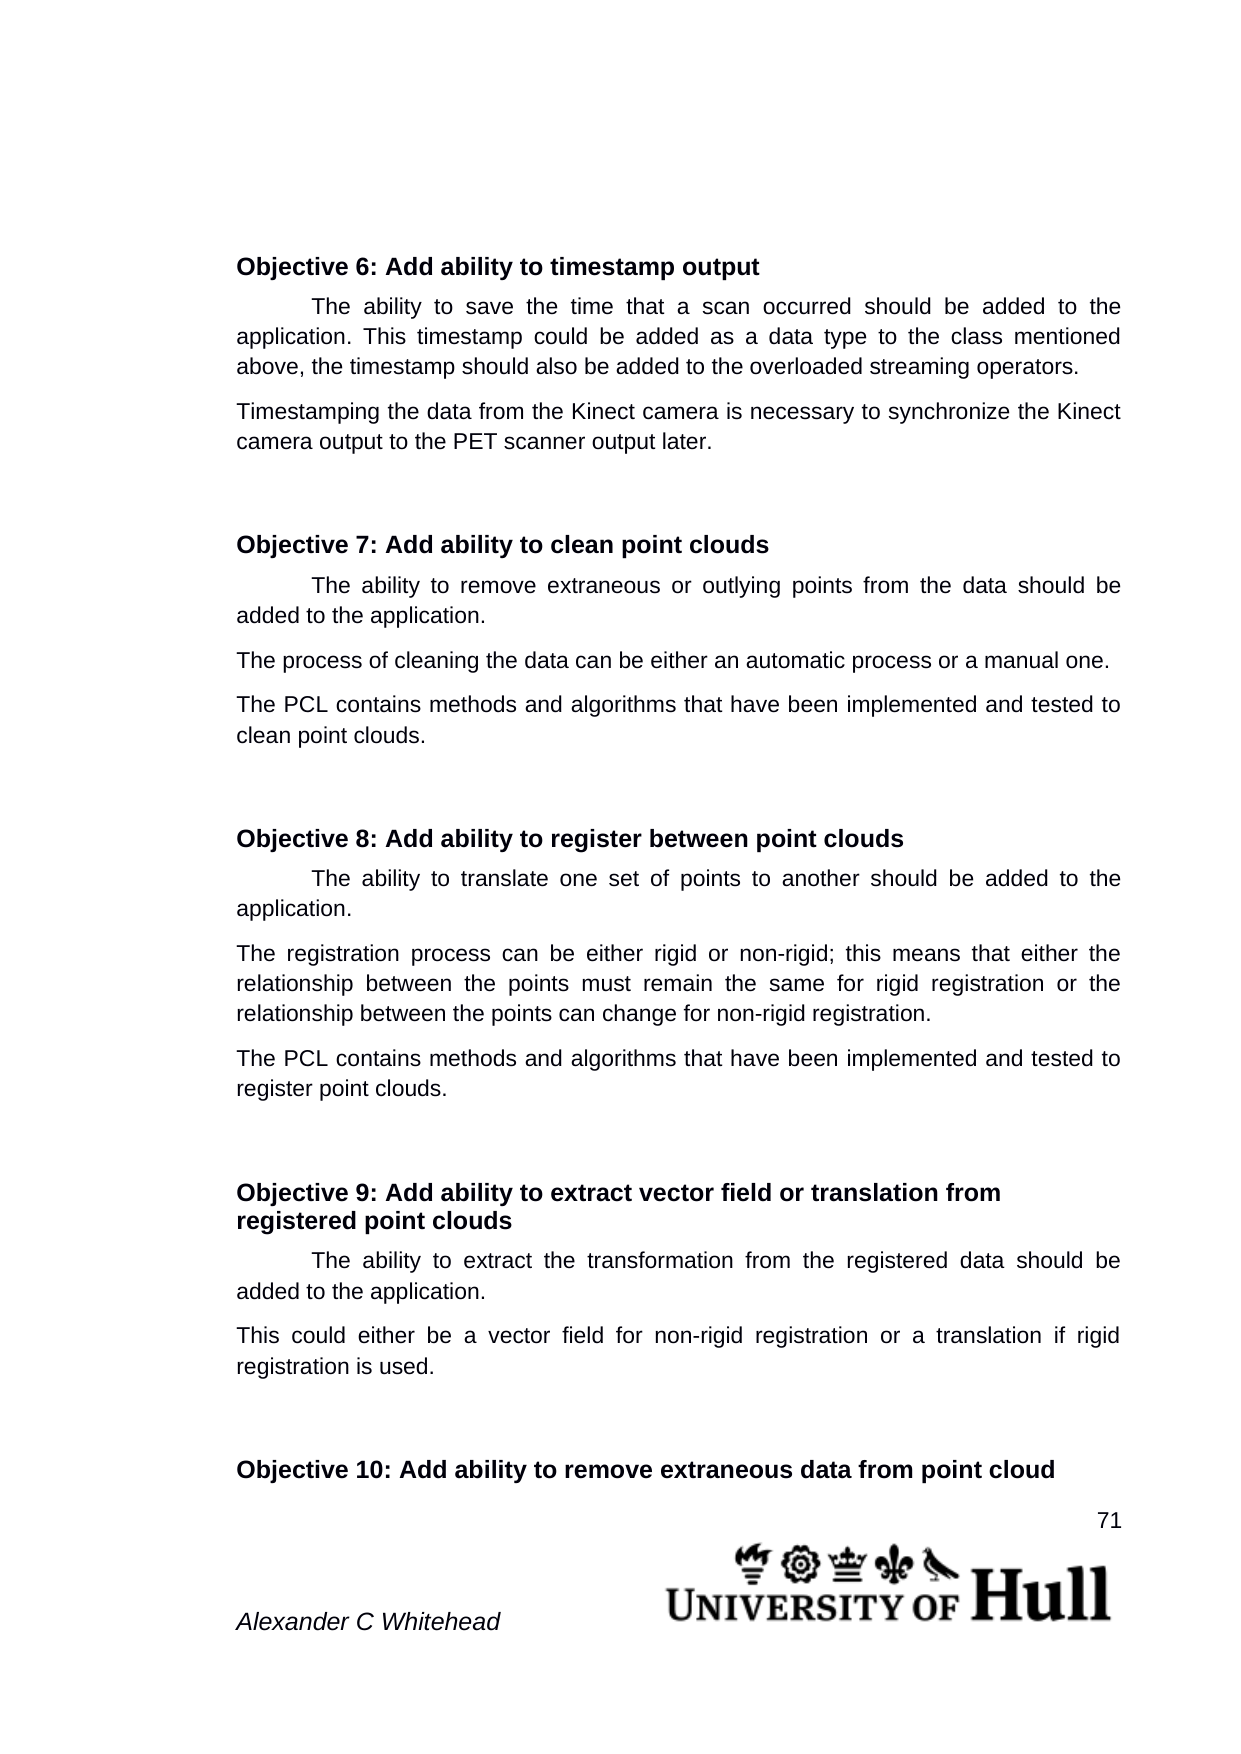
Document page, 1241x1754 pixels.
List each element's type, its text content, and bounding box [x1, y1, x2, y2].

subtitle Objective 10: Add ability to remove extraneous data from point cloud [236, 1455, 1122, 1483]
text The ability to translate one set of points to another should be added to the application. [236, 865, 1122, 922]
subtitle Objective 9: Add ability to extract vector field or translation from registered point clouds [236, 1177, 1122, 1235]
text The PCL contains methods and algorithms that have been implemented and tested to clean point clouds. [236, 691, 1122, 748]
text The registration process can be either rigid or non-rigid; this means that either the relationship between the points must remain the same for rigid registration or the relationship between the points can change for non-rigid registration. [236, 940, 1122, 1027]
text Timestamping the data from the Kinect camera is necessary to synchronize the Kinect camera output to the PET scanner output later. [236, 398, 1122, 455]
text The ability to extract the transformation from the registered data should be added to the application. [236, 1247, 1122, 1304]
picture [659, 1533, 1119, 1631]
text The ability to save the time that a scan occurred should be added to the application. This timestamp could be added as a data type to the class mentioned above, the timestamp should also be added to the overloaded streaming operators. [236, 293, 1122, 380]
text The ability to remove extraneous or outlying points from the data should be added to the application. [236, 572, 1122, 628]
text The PCL contains methods and algorithms that have been implemented and tested to register point clouds. [236, 1045, 1122, 1102]
text This could either be a vector field for non-rigid registration or a translation if rigid registration is used. [236, 1322, 1122, 1379]
subtitle Objective 6: Add ability to timestamp output [236, 252, 1122, 280]
subtitle Objective 8: Add ability to register between point clouds [236, 824, 1122, 852]
text The process of cleaning the data can be either an automatic process or a manual one. [236, 647, 1122, 673]
subtitle Objective 7: Add ability to clean point clouds [236, 530, 1122, 559]
